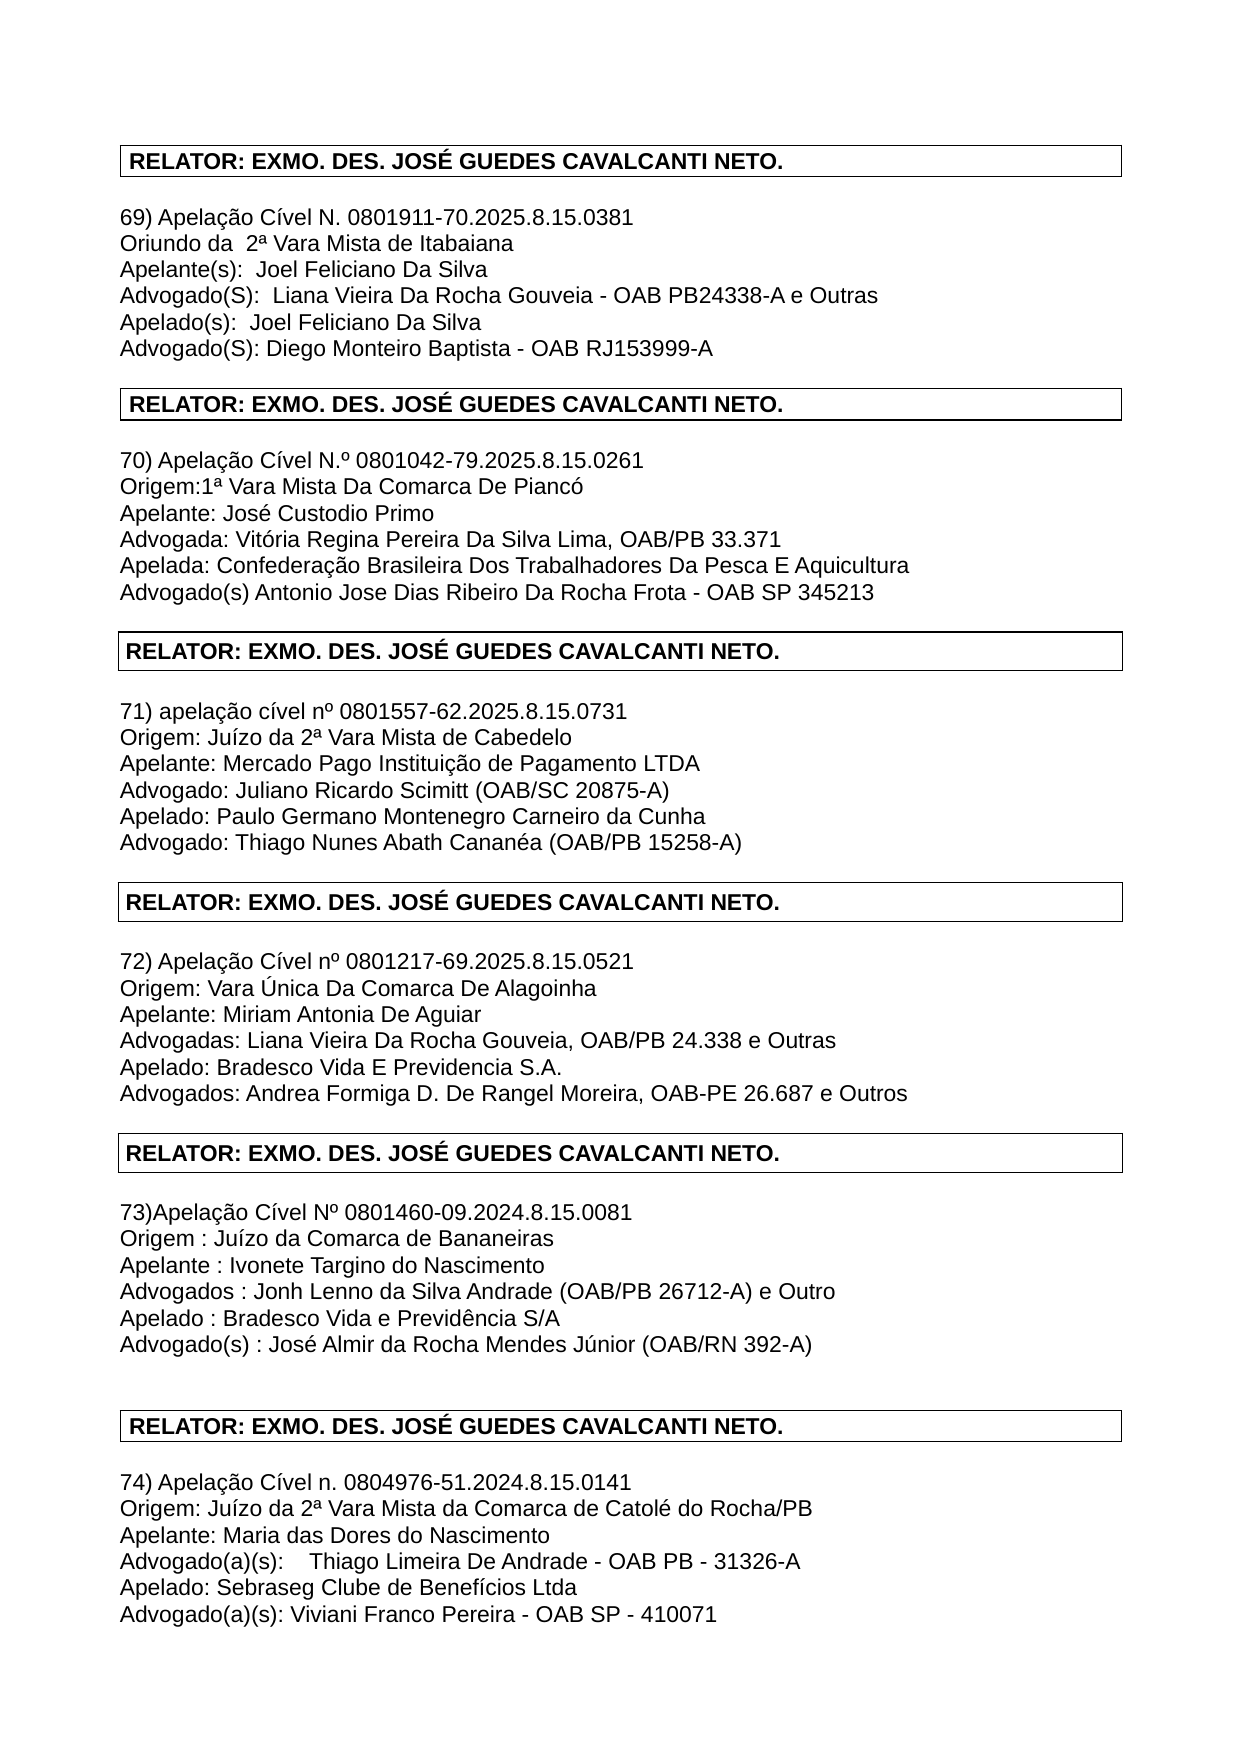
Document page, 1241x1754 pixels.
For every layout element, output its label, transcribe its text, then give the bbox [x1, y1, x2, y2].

text Advogado(a)(s): Thiago Limeira De Andrade - OAB PB - 31326-A [119, 1548, 1122, 1574]
text 69) Apelação Cível N. 0801911-70.2025.8.15.0381 [119, 203, 1122, 230]
text Advogados: Andrea Formiga D. De Rangel Moreira, OAB-PE 26.687 e Outros [119, 1080, 1122, 1106]
text Advogada: Vitória Regina Pereira Da Silva Lima, OAB/PB 33.371 [119, 526, 1122, 552]
text Apelado(s): Joel Feliciano Da Silva [119, 309, 1122, 335]
table_header RELATOR: EXMO. DES. JOSÉ GUEDES CAVALCANTI NETO. [119, 633, 1122, 670]
text Advogado(s) Antonio Jose Dias Ribeiro Da Rocha Frota - OAB SP 345213 [119, 579, 1122, 605]
text 72) Apelação Cível nº 0801217-69.2025.8.15.0521 [119, 948, 1122, 975]
text RELATOR: EXMO. DES. JOSÉ GUEDES CAVALCANTI NETO. [121, 389, 1121, 419]
text Apelada: Confederação Brasileira Dos Trabalhadores Da Pesca E Aquicultura [119, 552, 1122, 579]
text Advogados : Jonh Lenno da Silva Andrade (OAB/PB 26712-A) e Outro [119, 1278, 1122, 1304]
text Apelante: Maria das Dores do Nascimento [119, 1522, 1122, 1548]
text Advogado: Juliano Ricardo Scimitt (OAB/SC 20875-A) [119, 777, 1122, 803]
text Apelado: Paulo Germano Montenegro Carneiro da Cunha [119, 803, 1122, 829]
text Apelante: Mercado Pago Instituição de Pagamento LTDA [119, 750, 1122, 777]
text Origem: Juízo da 2ª Vara Mista de Cabedelo [119, 724, 1122, 750]
text Advogado(S): Diego Monteiro Baptista - OAB RJ153999-A [119, 335, 1122, 362]
table_header RELATOR: EXMO. DES. JOSÉ GUEDES CAVALCANTI NETO. [119, 1134, 1122, 1172]
text RELATOR: EXMO. DES. JOSÉ GUEDES CAVALCANTI NETO. [121, 146, 1121, 176]
text Apelante: José Custodio Primo [119, 499, 1122, 526]
text 71) apelação cível nº 0801557-62.2025.8.15.0731 [119, 698, 1122, 724]
text Apelado: Sebraseg Clube de Benefícios Ltda [119, 1574, 1122, 1601]
text Origem:1ª Vara Mista Da Comarca De Piancó [119, 473, 1122, 499]
text Advogado(S): Liana Vieira Da Rocha Gouveia - OAB PB24338-A e Outras [119, 282, 1122, 309]
text Apelante : Ivonete Targino do Nascimento [119, 1252, 1122, 1278]
text 73)Apelação Cível Nº 0801460-09.2024.8.15.0081 [119, 1199, 1122, 1225]
text Origem : Juízo da Comarca de Bananeiras [119, 1225, 1122, 1252]
text Origem: Juízo da 2ª Vara Mista da Comarca de Catolé do Rocha/PB [119, 1495, 1122, 1522]
text Advogado: Thiago Nunes Abath Cananéa (OAB/PB 15258-A) [119, 829, 1122, 856]
text 74) Apelação Cível n. 0804976-51.2024.8.15.0141 [119, 1469, 1122, 1495]
text Apelante: Miriam Antonia De Aguiar [119, 1001, 1122, 1027]
text Advogadas: Liana Vieira Da Rocha Gouveia, OAB/PB 24.338 e Outras [119, 1027, 1122, 1054]
text Advogado(a)(s): Viviani Franco Pereira - OAB SP - 410071 [119, 1601, 1122, 1627]
text Advogado(s) : José Almir da Rocha Mendes Júnior (OAB/RN 392-A) [119, 1331, 1122, 1357]
text Apelante(s): Joel Feliciano Da Silva [119, 256, 1122, 282]
text Origem: Vara Única Da Comarca De Alagoinha [119, 975, 1122, 1001]
text 70) Apelação Cível N.º 0801042-79.2025.8.15.0261 [119, 447, 1122, 473]
text Apelado: Bradesco Vida E Previdencia S.A. [119, 1054, 1122, 1080]
text RELATOR: EXMO. DES. JOSÉ GUEDES CAVALCANTI NETO. [121, 1411, 1121, 1441]
text Apelado : Bradesco Vida e Previdência S/A [119, 1304, 1122, 1331]
table_header RELATOR: EXMO. DES. JOSÉ GUEDES CAVALCANTI NETO. [119, 883, 1122, 921]
text Oriundo da 2ª Vara Mista de Itabaiana [119, 230, 1122, 256]
